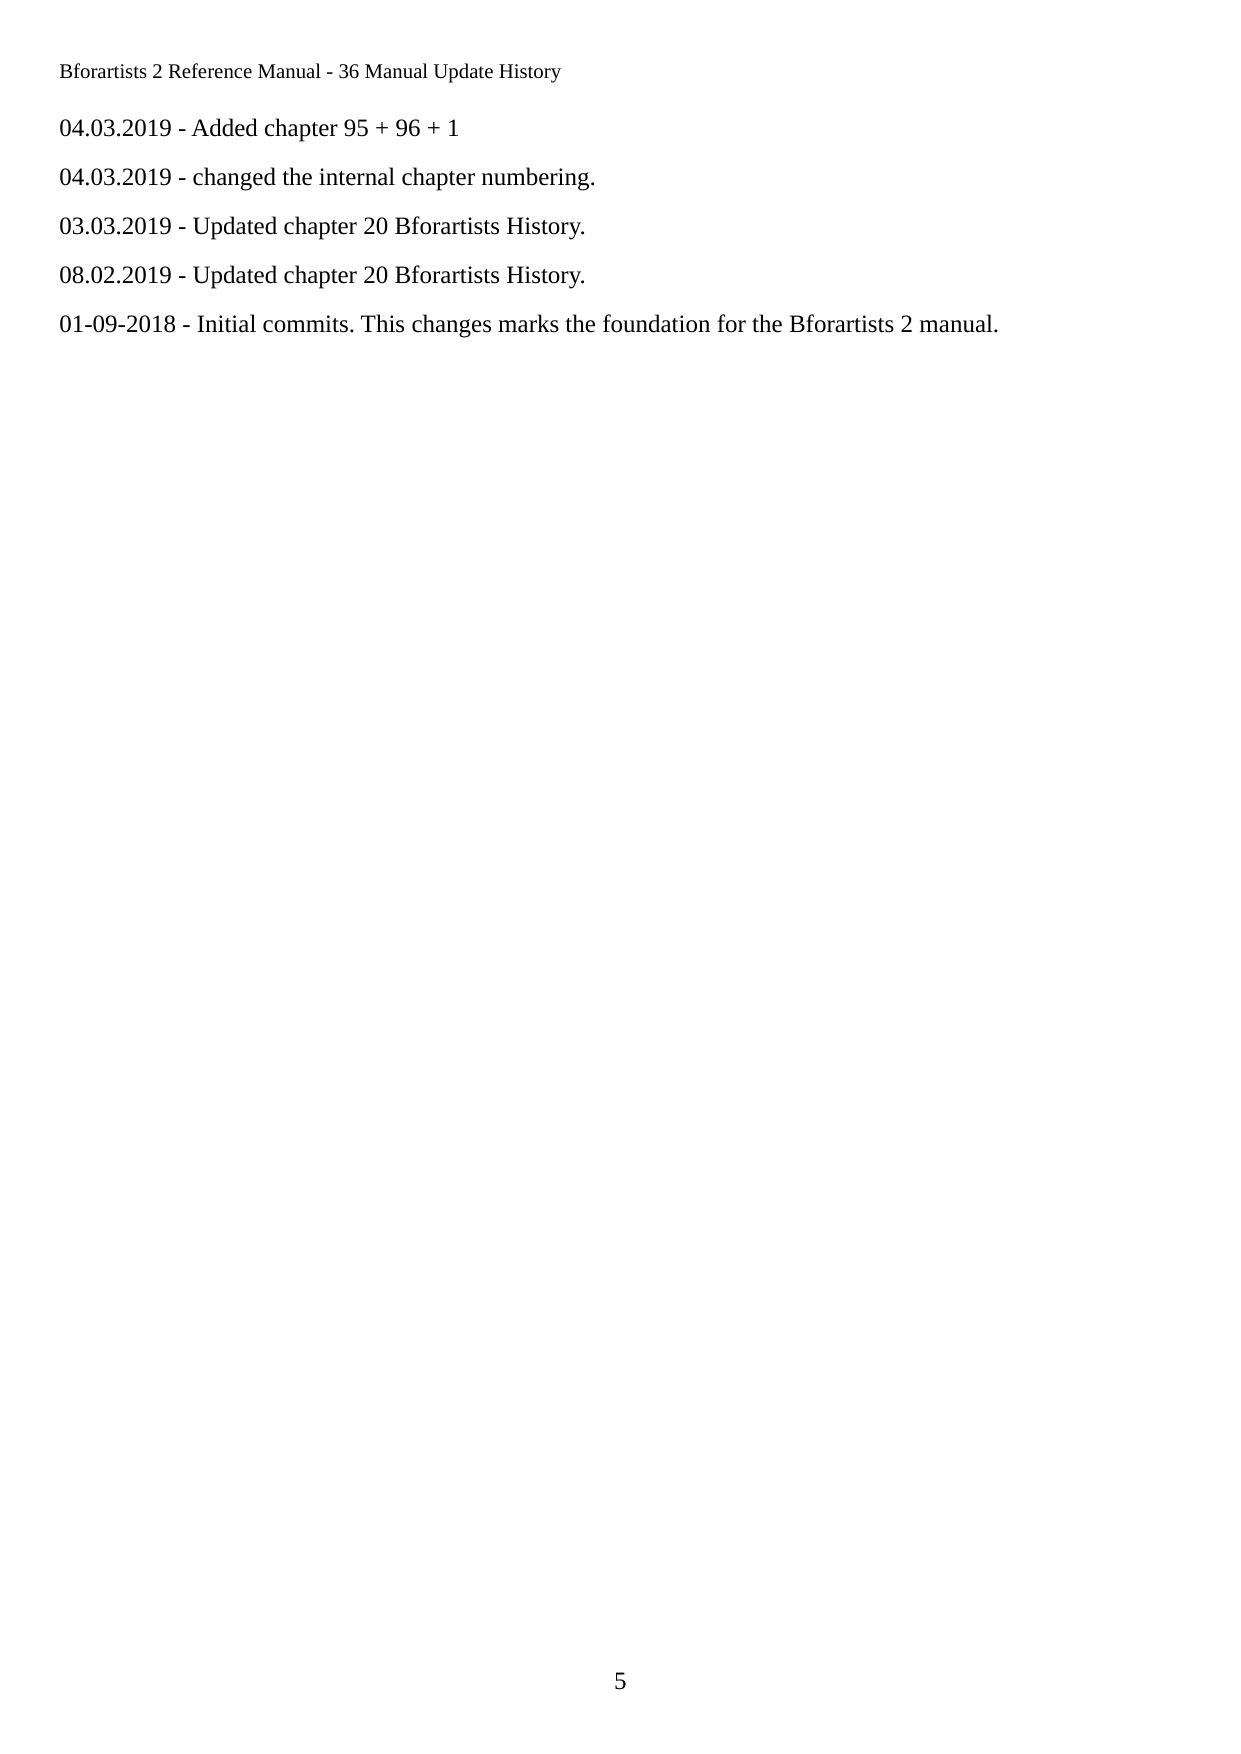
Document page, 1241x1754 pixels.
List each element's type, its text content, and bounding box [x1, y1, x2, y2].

text 04.03.2019 - Added chapter 95 + 96 + 1 [59, 113, 1181, 141]
text 01-09-2018 - Initial commits. This changes marks the foundation for the Bforartists 2 manual. [59, 309, 1181, 338]
text 04.03.2019 - changed the internal chapter numbering. [59, 162, 1181, 190]
text 08.02.2019 - Updated chapter 20 Bforartists History. [59, 260, 1181, 288]
text 03.03.2019 - Updated chapter 20 Bforartists History. [59, 211, 1181, 239]
